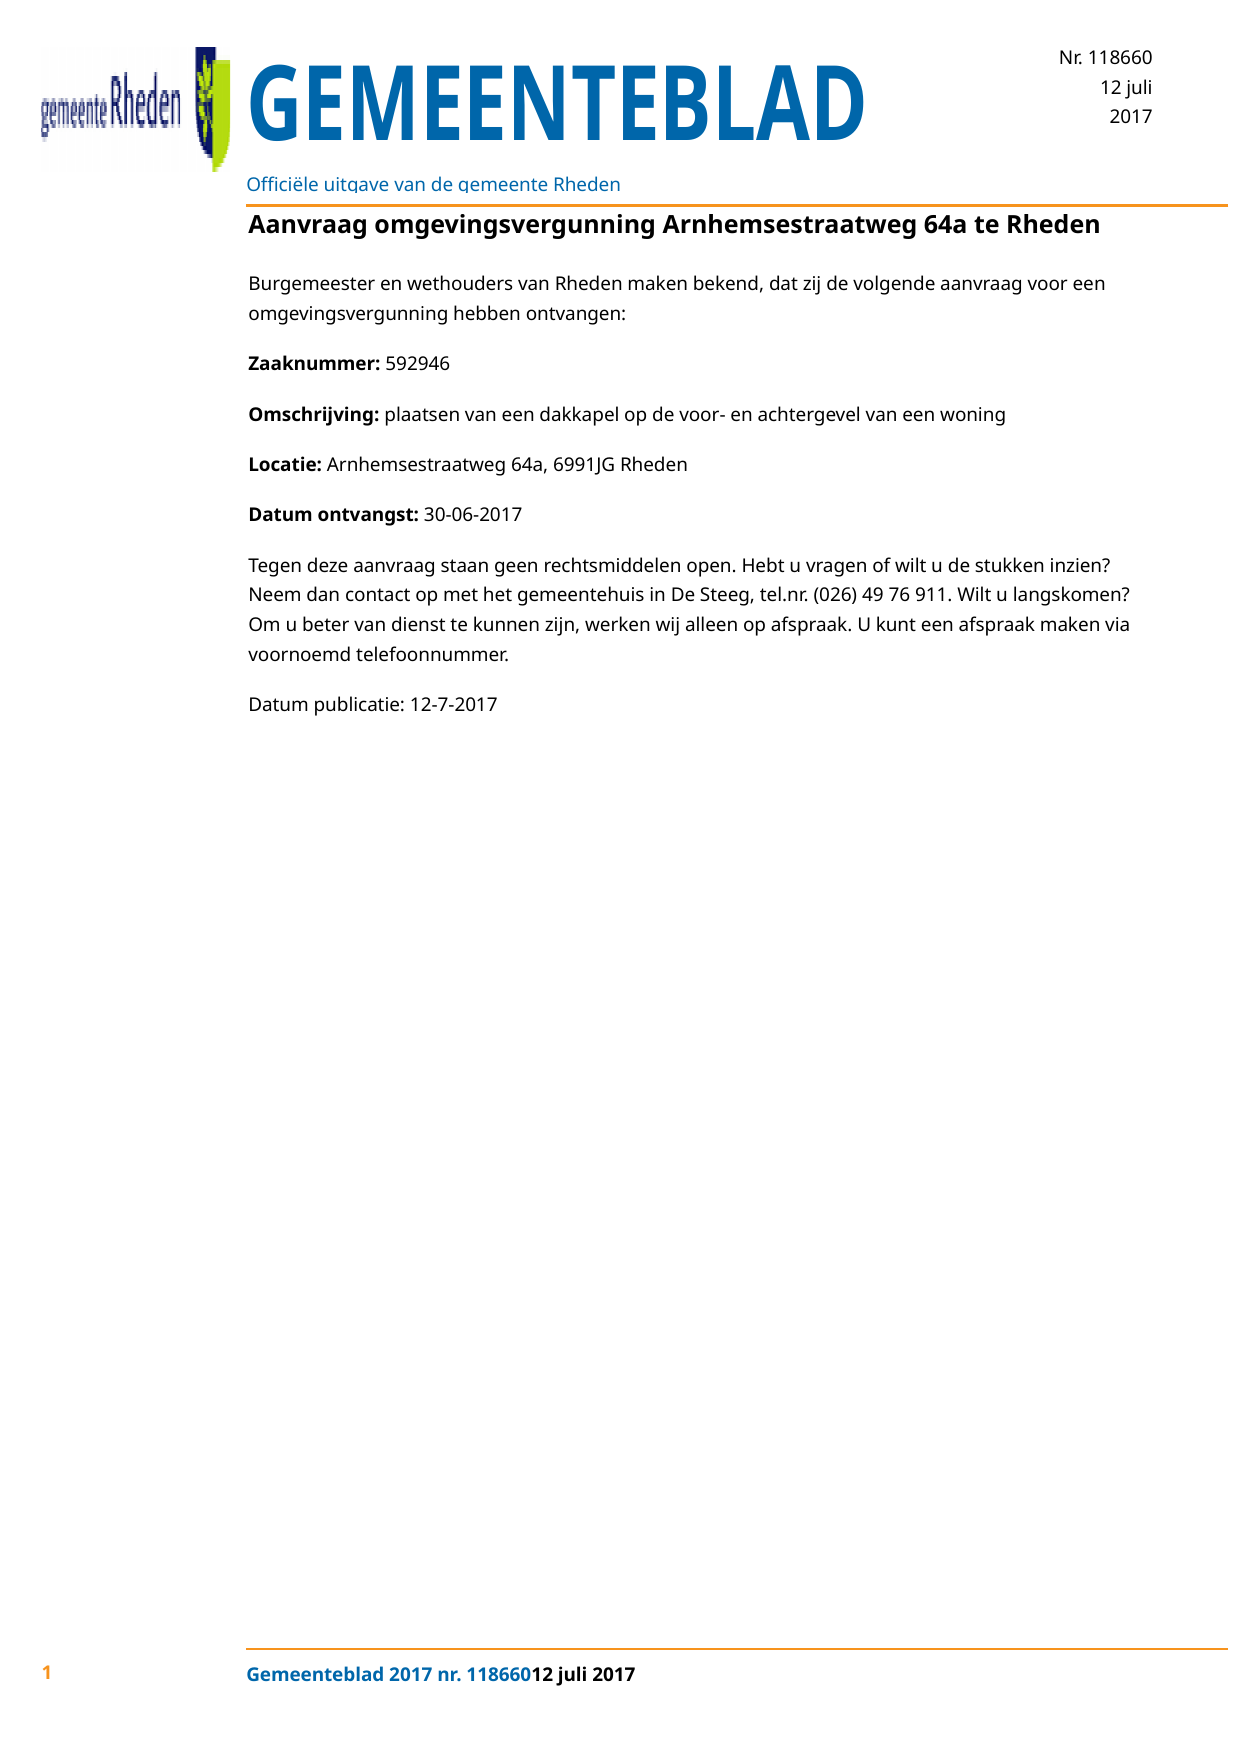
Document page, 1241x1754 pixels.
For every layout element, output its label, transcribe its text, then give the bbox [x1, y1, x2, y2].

text Burgemeester en wethouders van Rheden maken bekend, dat zij de volgende aanvraag voor een omgevingsvergunning hebben ontvangen: [248, 270, 1152, 326]
text Aanvraag omgevingsvergunning Arnhemsestraatweg 64a te Rheden [248, 207, 1152, 241]
text Locatie: Arnhemsestraatweg 64a, 6991JG Rheden [248, 451, 1152, 477]
text Tegen deze aanvraag staan geen rechtsmiddelen open. Hebt u vragen of wilt u de stukken inzien? Neem dan contact op met het gemeentehuis in De Steeg, tel.nr. (026) 49 76 911. Wilt u langskomen? Om u beter van dienst te kunnen zijn, werken wij alleen op afspraak. U kunt een afspraak maken via voornoemd telefoonnummer. [248, 552, 1152, 666]
text Datum publicatie: 12-7-2017 [248, 691, 1152, 717]
text Zaaknummer: 592946 [248, 350, 1152, 376]
text Datum ontvangst: 30-06-2017 [248, 502, 1152, 527]
text Omschrijving: plaatsen van een dakkapel op de voor- en achtergevel van een woning [248, 401, 1152, 426]
picture [41, 47, 231, 172]
